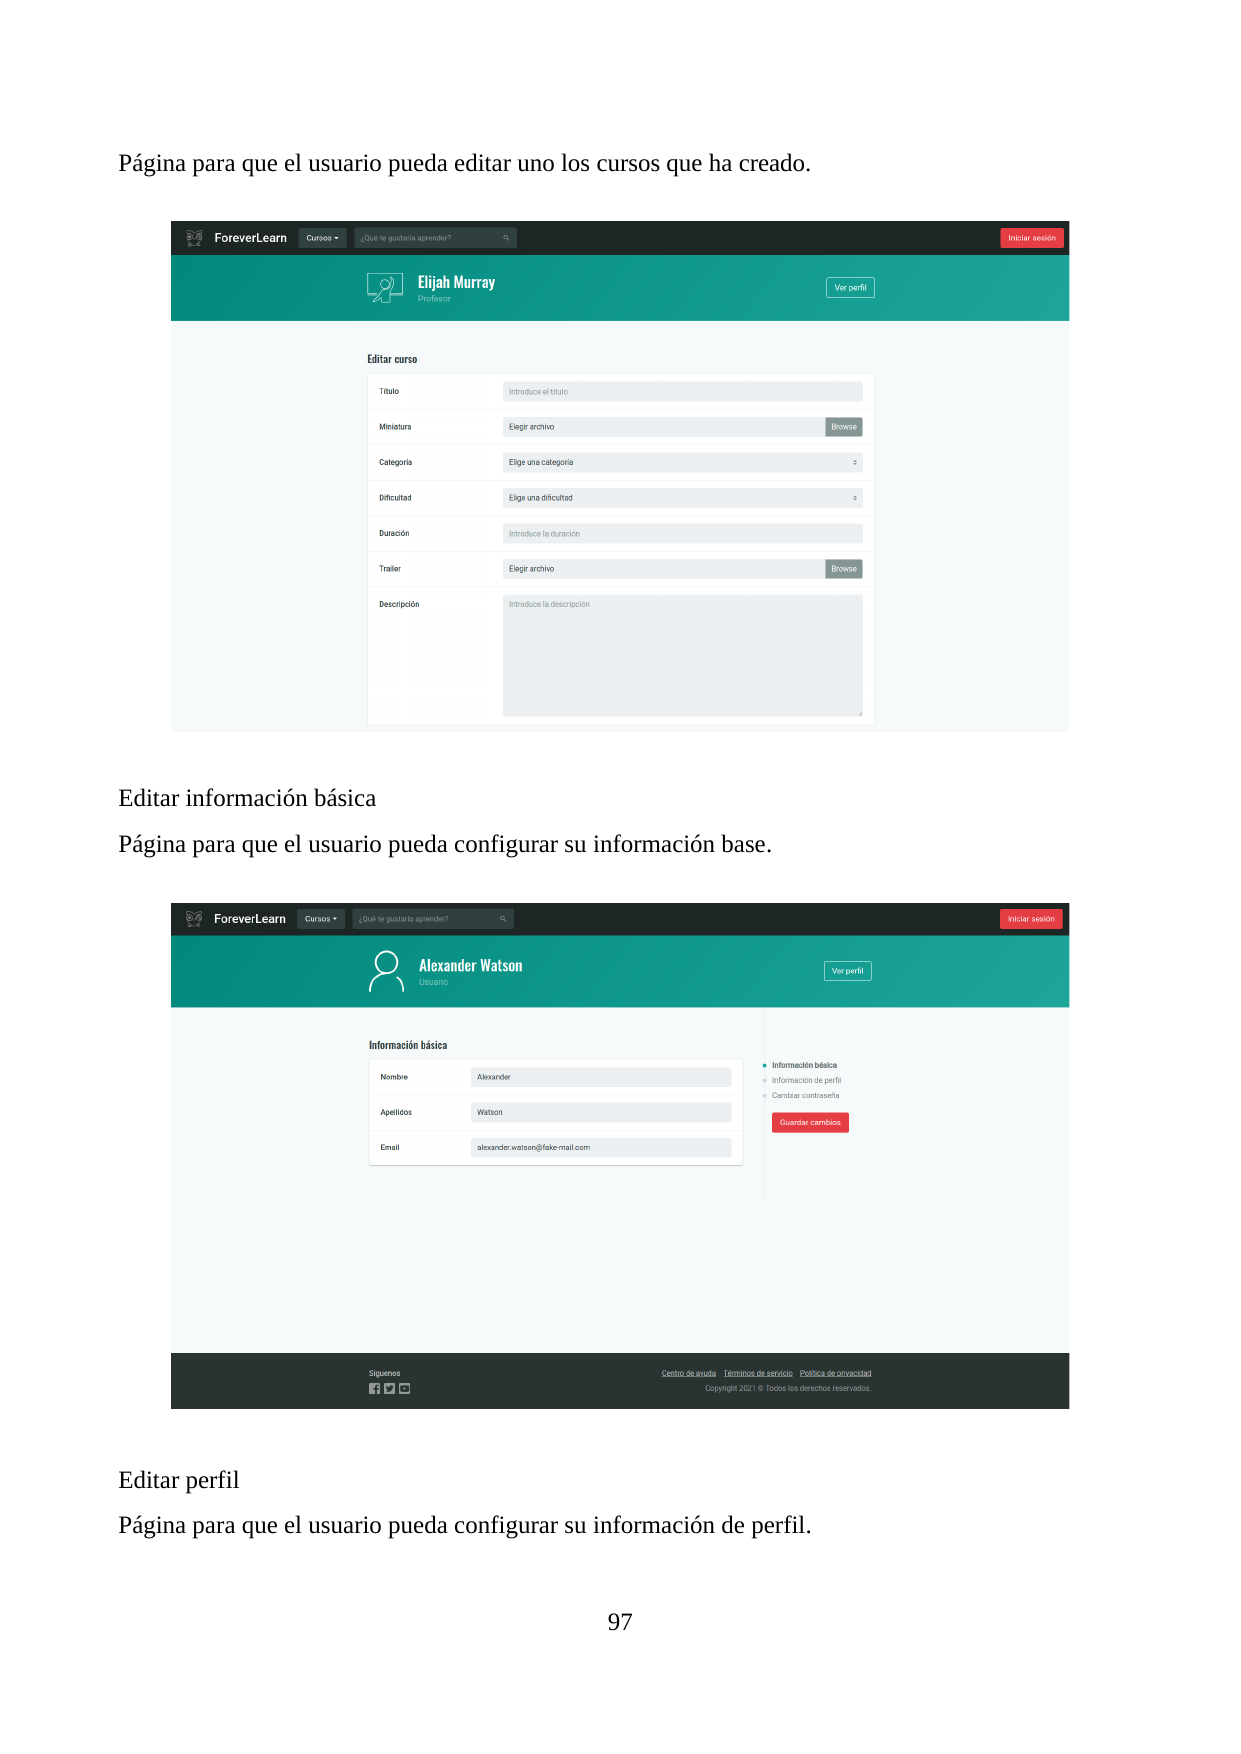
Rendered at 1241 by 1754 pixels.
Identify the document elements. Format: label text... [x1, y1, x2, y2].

text Editar información básica [118, 783, 1017, 812]
text Página para que el usuario pueda editar uno los cursos que ha creado. [118, 148, 1017, 176]
text Editar perfil [118, 1465, 1017, 1493]
text Página para que el usuario pueda configurar su información base. [118, 829, 1017, 858]
text Página para que el usuario pueda configurar su información de perfil. [118, 1510, 1017, 1539]
picture [171, 221, 1070, 732]
picture [171, 903, 1070, 1409]
